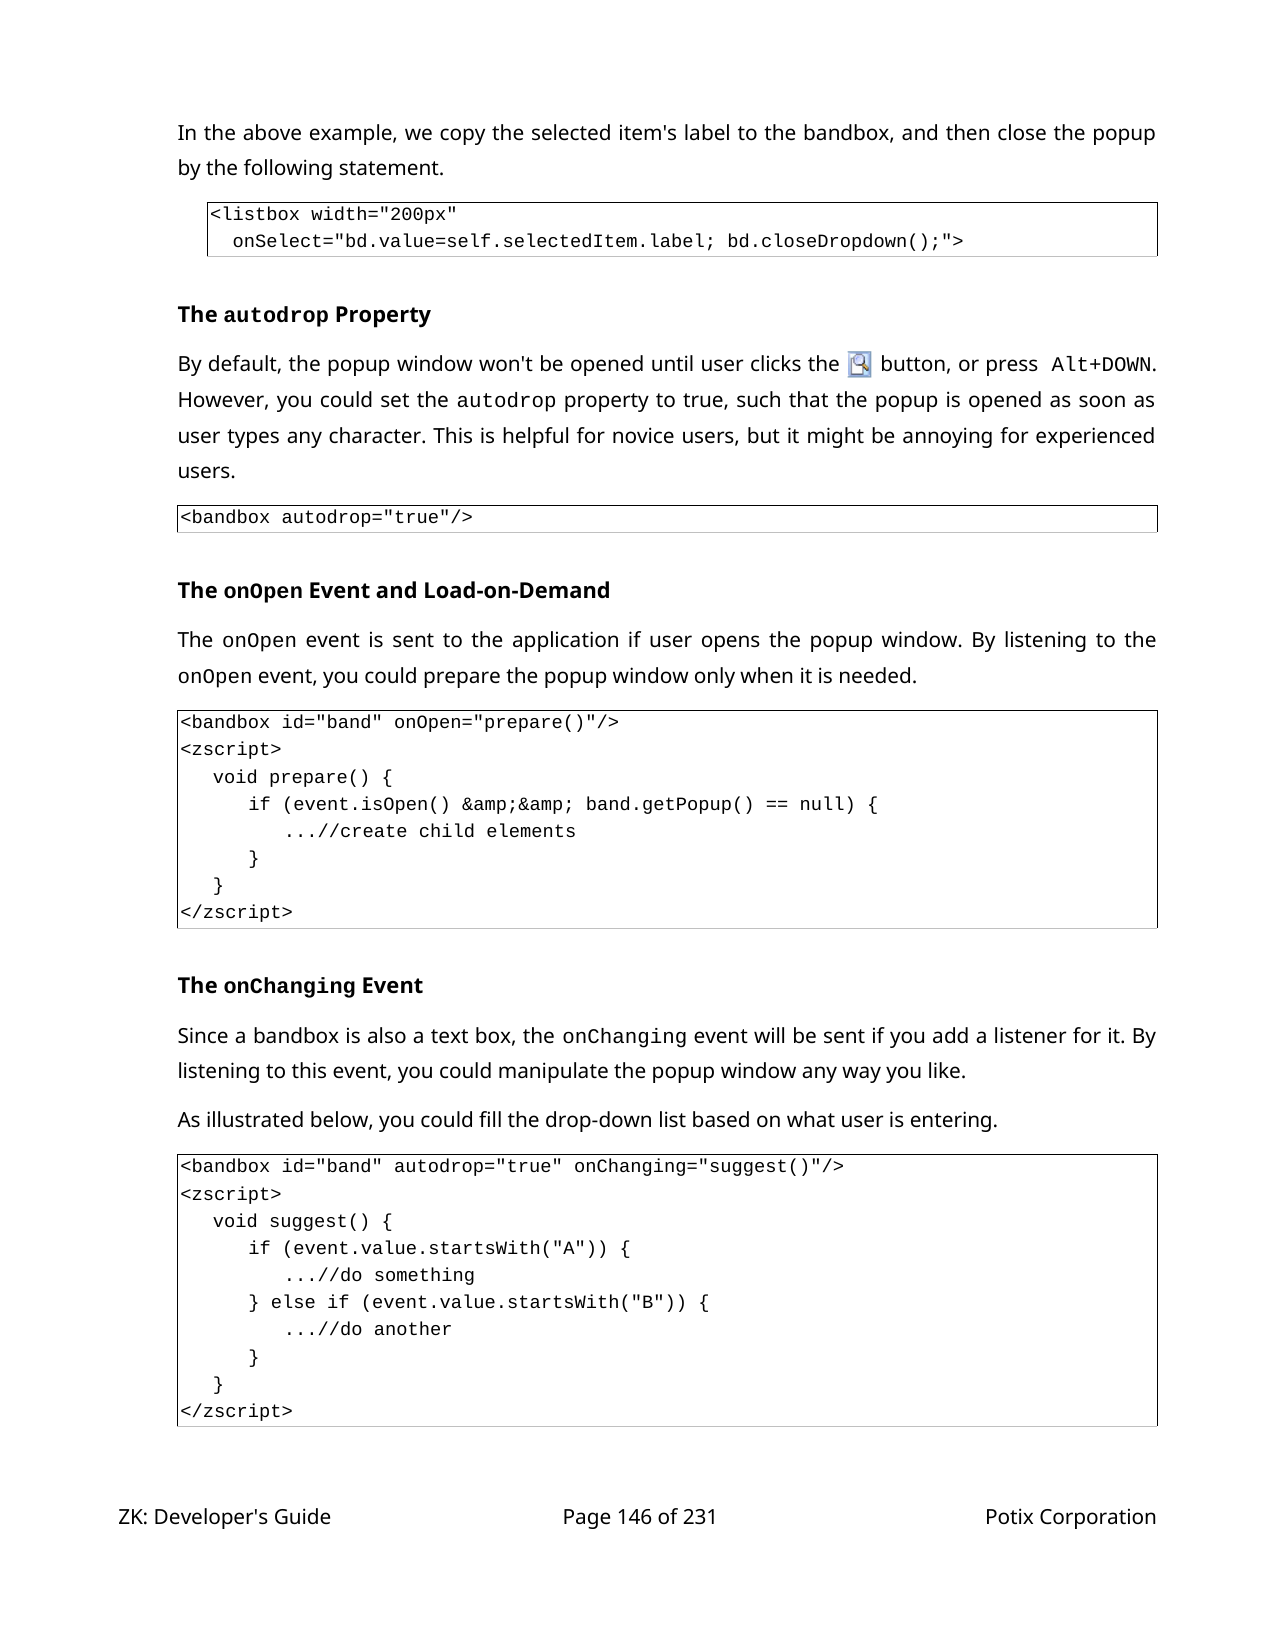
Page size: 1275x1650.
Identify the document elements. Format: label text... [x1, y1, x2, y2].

text ...//do something [178, 1263, 1157, 1287]
text </zscript> [178, 1399, 1157, 1426]
picture [847, 350, 874, 379]
text ...//do another [178, 1317, 1157, 1342]
text In the above example, we copy the selected item's label to the bandbox, and then close the popup by the following statement. [177, 118, 1157, 182]
text } [178, 1372, 1157, 1396]
text } else if (event.value.startsWith("B")) { [178, 1290, 1157, 1314]
text <zscript> [178, 1181, 1157, 1206]
subtitle The onChanging Event [177, 970, 1157, 1000]
text ...//create child elements [178, 819, 1157, 843]
text } [178, 846, 1157, 870]
text } [178, 873, 1157, 897]
text The onOpen event is sent to the application if user opens the popup window. By listening to the onOpen event, you could prepare the popup window only when it is needed. [177, 625, 1157, 689]
text void suggest() { [178, 1208, 1157, 1233]
text </zscript> [178, 900, 1157, 928]
text Since a bandbox is also a text box, the onChanging event will be sent if you add a listener for it. By listening to this event, you could manipulate the popup window any way you like. [177, 1021, 1157, 1085]
text <bandbox id="band" onOpen="prepare()"/> [178, 711, 1157, 734]
text if (event.value.startsWith("A")) { [178, 1236, 1157, 1260]
text void prepare() { [178, 764, 1157, 789]
subtitle The autodrop Property [177, 298, 1157, 329]
text <listbox width="200px" onSelect="bd.value=self.selectedItem.label; bd.closeDropdown();"> [208, 203, 1157, 256]
text <zscript> [178, 737, 1157, 762]
text <bandbox id="band" autodrop="true" onChanging="suggest()"/> [178, 1155, 1157, 1178]
text As illustrated below, you could fill the drop-down list based on what user is entering. [177, 1105, 1157, 1133]
text if (event.isOpen() &amp;&amp; band.getPopup() == null) { [178, 792, 1157, 816]
subtitle The onOpen Event and Load-on-Demand [177, 575, 1157, 605]
text By default, the popup window won't be opened until user clicks the button, or press Alt+DOWN. However, you could set the autodrop property to true, such that the popup is opened as soon as user types any character. This is helpful for novice users, but it might be annoying for experienced users. [177, 349, 1157, 484]
text <bandbox autodrop="true"/> [178, 506, 1157, 532]
text } [178, 1344, 1157, 1369]
